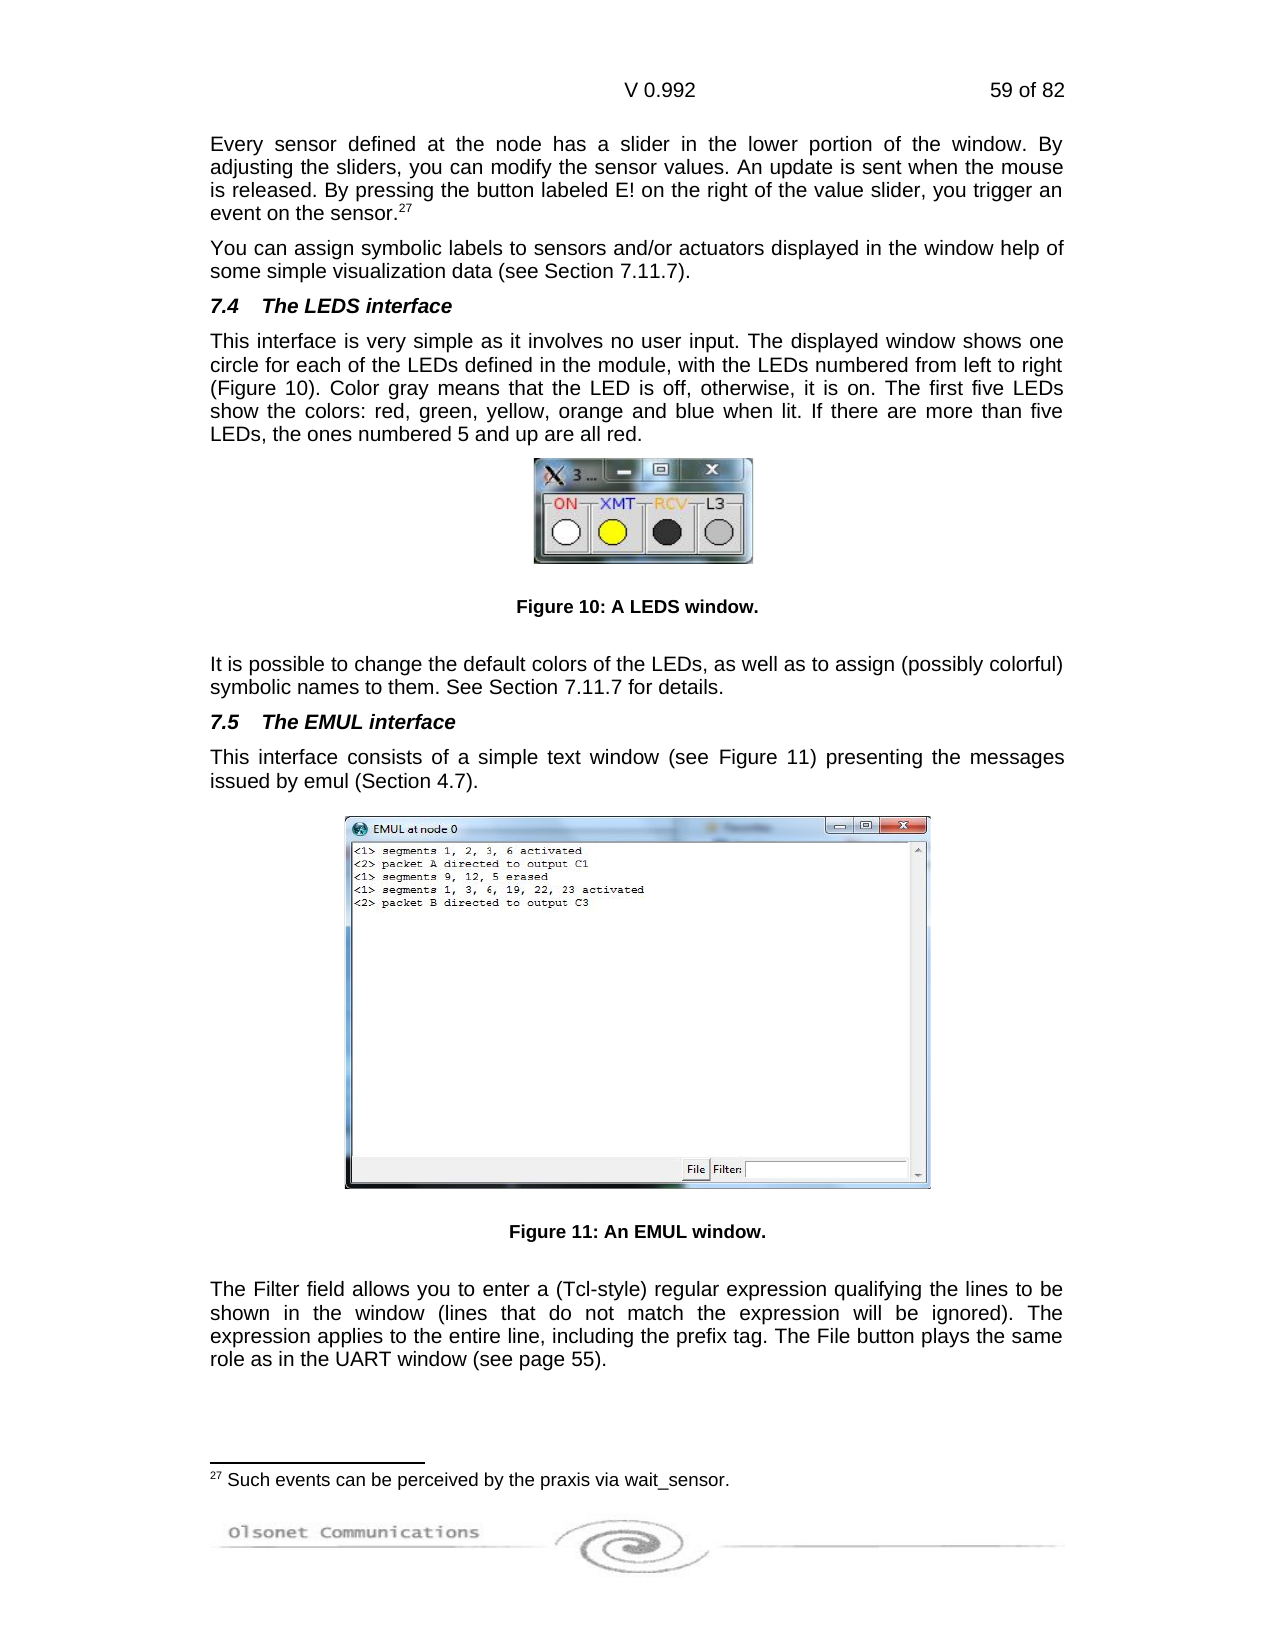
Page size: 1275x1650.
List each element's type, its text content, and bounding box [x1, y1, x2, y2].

subtitle The EMUL interface [210, 711, 1065, 734]
text Every sensor defined at the node has a slider in the lower portion of the window. By adjusting the sliders, you can modify the sensor values. An update is sent when the mouse is released. By pressing the button labeled E! on the right of the value slider, you trigger an event on the sensor. [210, 132, 1065, 225]
subtitle The LEDS interface [210, 295, 1065, 318]
text This interface is very simple as it involves no user input. The displayed window shows one circle for each of the LEDs defined in the module, with the LEDs numbered from left to right (Figure 10). Color gray means that the LED is off, otherwise, it is on. The first five LEDs show the colors: red, green, yellow, orange and blue when lit. If there are more than five LEDs, the ones numbered 5 and up are all red. [210, 330, 1065, 446]
text Figure 11: An EMUL window. [344, 1222, 931, 1243]
text The Filter field allows you to enter a (Tcl-style) regular expression qualifying the lines to be shown in the window (lines that do not match the expression will be ignored). The expression applies to the entire line, including the prefix tag. The File button plays the same role as in the UART window (see page 56). [210, 1278, 1065, 1371]
text It is possible to change the default colors of the LEDs, as well as to assign (possibly colorful) symbolic names to them. See Section 7.11.7 for details. [210, 653, 1065, 699]
text Figure 10: A LEDS window. [493, 597, 782, 618]
picture [210, 1504, 1065, 1596]
picture [344, 816, 931, 1189]
picture [533, 458, 754, 564]
text You can assign symbolic labels to sensors and/or actuators displayed in the window help of some simple visualization data (see Section 7.11.7). [210, 237, 1065, 283]
text Such events can be perceived by the praxis via wait_sensor. [210, 1469, 1065, 1490]
text This interface consists of a simple text window (see Figure 11) presenting the messages issued by emul (Section 4.7). [210, 746, 1065, 792]
